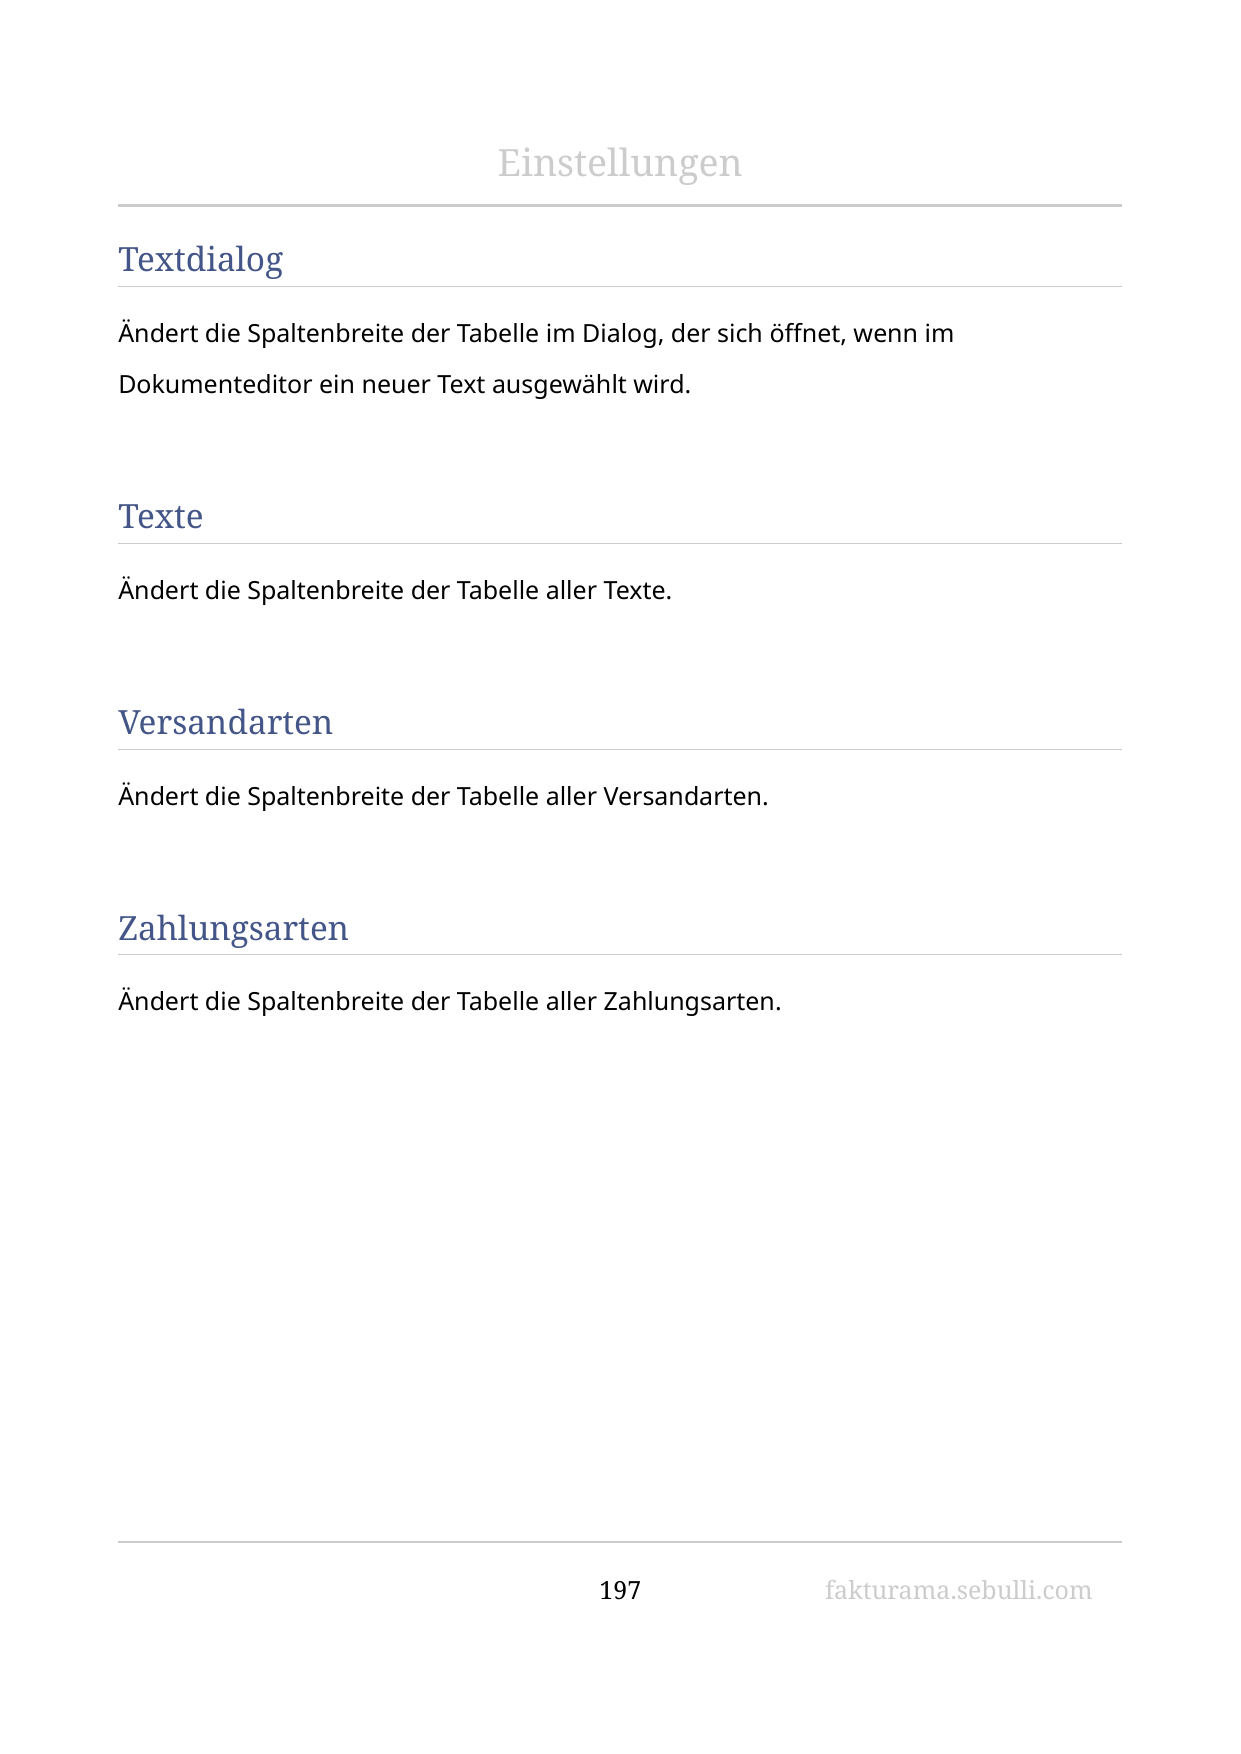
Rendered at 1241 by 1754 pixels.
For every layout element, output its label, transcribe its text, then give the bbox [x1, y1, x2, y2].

subtitle Texte [118, 493, 1122, 543]
text Ändert die Spaltenbreite der Tabelle aller Zahlungsarten. [118, 984, 1122, 1018]
subtitle Versandarten [118, 699, 1122, 749]
text Ändert die Spaltenbreite der Tabelle im Dialog, der sich öffnet, wenn im Dokumenteditor ein neuer Text ausgewählt wird. [118, 316, 1122, 401]
text Ändert die Spaltenbreite der Tabelle aller Versandarten. [118, 778, 1122, 812]
subtitle Zahlungsarten [118, 904, 1122, 954]
text Ändert die Spaltenbreite der Tabelle aller Texte. [118, 573, 1122, 607]
subtitle Textdialog [118, 236, 1122, 286]
